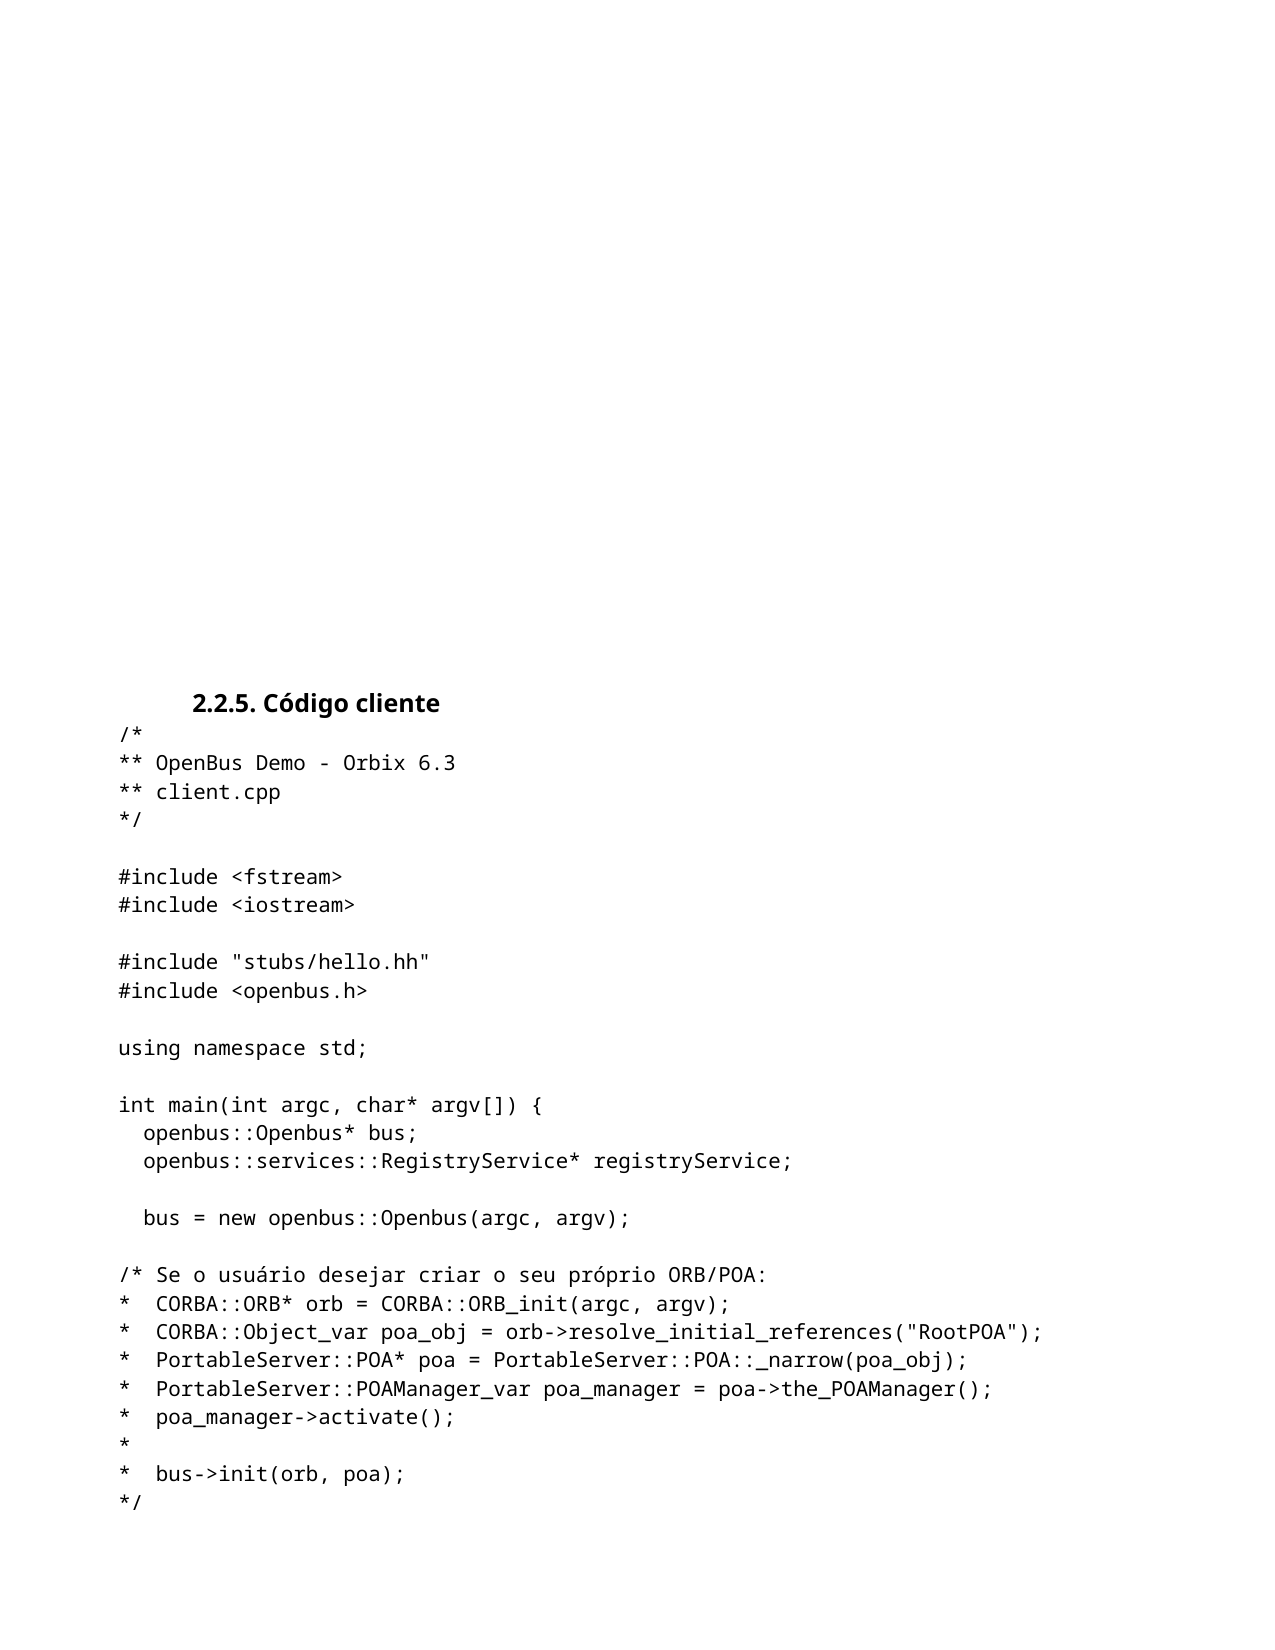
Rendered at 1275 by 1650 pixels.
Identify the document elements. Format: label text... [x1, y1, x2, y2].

text openbus::services::RegistryService* registryService; [118, 1147, 1157, 1175]
text #include <fstream> [118, 862, 1157, 891]
text * poa_manager->activate(); [118, 1402, 1157, 1431]
text ** OpenBus Demo - Orbix 6.3 [118, 748, 1157, 777]
text bus = new openbus::Openbus(argc, argv); [118, 1203, 1157, 1232]
text * CORBA::ORB* orb = CORBA::ORB_init(argc, argv); [118, 1289, 1157, 1317]
text #include "stubs/hello.hh" [118, 947, 1157, 976]
text */ [118, 1488, 1157, 1516]
text * [118, 1431, 1157, 1459]
text /* Se o usuário desejar criar o seu próprio ORB/POA: [118, 1260, 1157, 1289]
text 2.2.5. Código cliente [118, 686, 1157, 720]
text * PortableServer::POA* poa = PortableServer::POA::_narrow(poa_obj); [118, 1346, 1157, 1374]
text using namespace std; [118, 1033, 1157, 1061]
text */ [118, 805, 1157, 834]
text * PortableServer::POAManager_var poa_manager = poa->the_POAManager(); [118, 1374, 1157, 1402]
text int main(int argc, char* argv[]) { [118, 1090, 1157, 1118]
text ** client.cpp [118, 777, 1157, 805]
text * bus->init(orb, poa); [118, 1459, 1157, 1488]
text /* [118, 720, 1157, 748]
text openbus::Openbus* bus; [118, 1118, 1157, 1147]
text #include <iostream> [118, 891, 1157, 919]
text * CORBA::Object_var poa_obj = orb->resolve_initial_references("RootPOA"); [118, 1317, 1157, 1346]
text #include <openbus.h> [118, 976, 1157, 1004]
